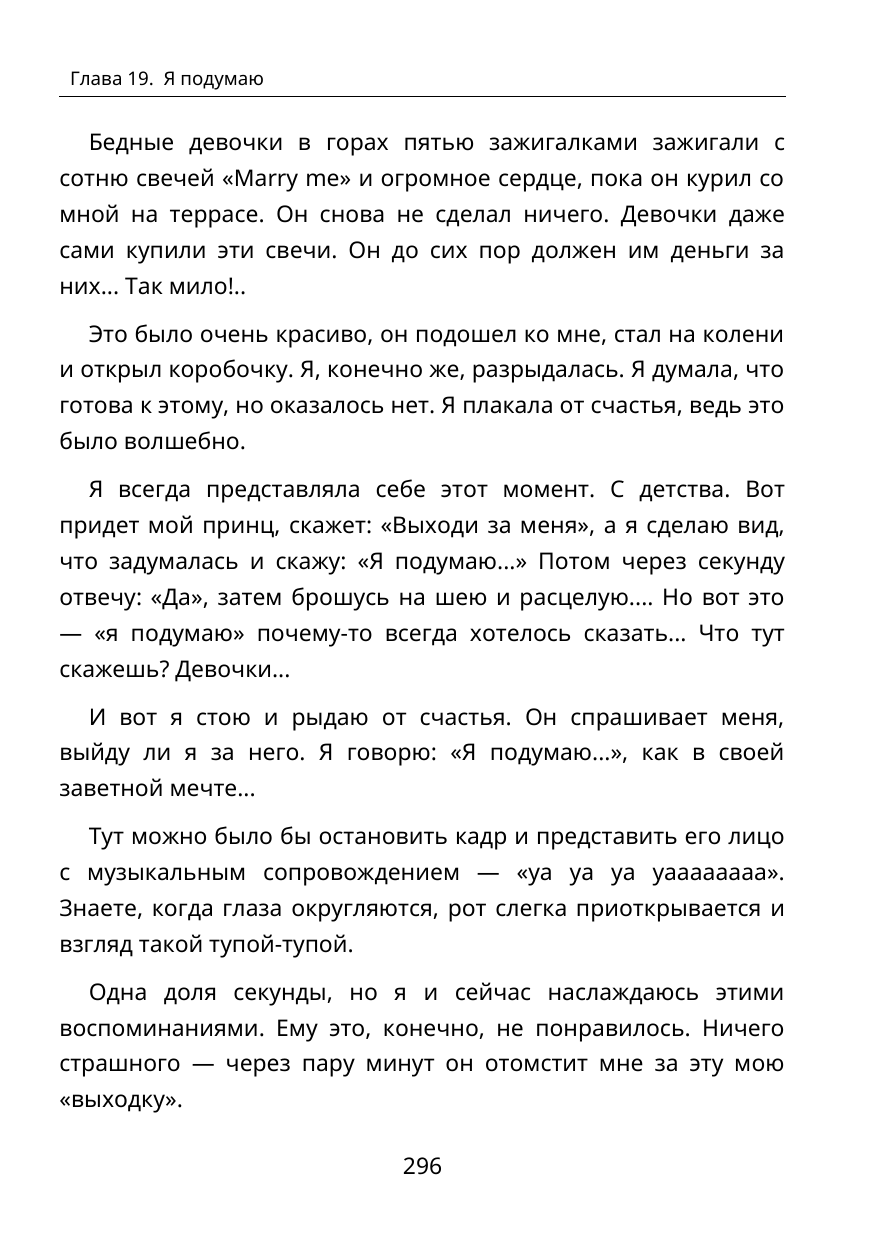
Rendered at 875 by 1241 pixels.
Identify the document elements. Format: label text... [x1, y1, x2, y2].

text И вот я стою и рыдаю от счастья. Он спрашивает меня, выйду ли я за него. Я говорю: «Я подумаю...», как в своей заветной мечте... [59, 700, 786, 803]
text Это было очень красиво, он подошел ко мне, стал на колени и открыл коробочку. Я, конечно же, разрыдалась. Я думала, что готова к этому, но оказалось нет. Я плакала от счастья, ведь это было волшебно. [59, 317, 786, 457]
text Бедные девочки в горах пятью зажигалками зажигали с сотню свечей «Marry me» и огромное сердце, пока он курил со мной на террасе. Он снова не сделал ничего. Девочки даже сами купили эти свечи. Он до сих пор должен им деньги за них... Так мило!.. [59, 126, 786, 301]
text Я всегда представляла себе этот момент. С детства. Вот придет мой принц, скажет: «Выходи за меня», а я сделаю вид, что задумалась и скажу: «Я подумаю...» Потом через секунду отвечу: «Да», затем брошусь на шею и расцелую.... Но вот это — «я подумаю» почему-то всегда хотелось сказать... Что тут скажешь? Девочки... [59, 473, 786, 684]
text Одна доля секунды, но я и сейчас наслаждаюсь этими воспоминаниями. Ему это, конечно, не понравилось. Ничего страшного — через пару минут он отомстит мне за эту мою «выходку». [59, 976, 786, 1114]
text Тут можно было бы остановить кадр и представить его лицо с музыкальным сопровождением — «уа уа уа уаааааааа». Знаете, когда глаза округляются, рот слегка приоткрывается и взгляд такой тупой-тупой. [59, 820, 786, 959]
